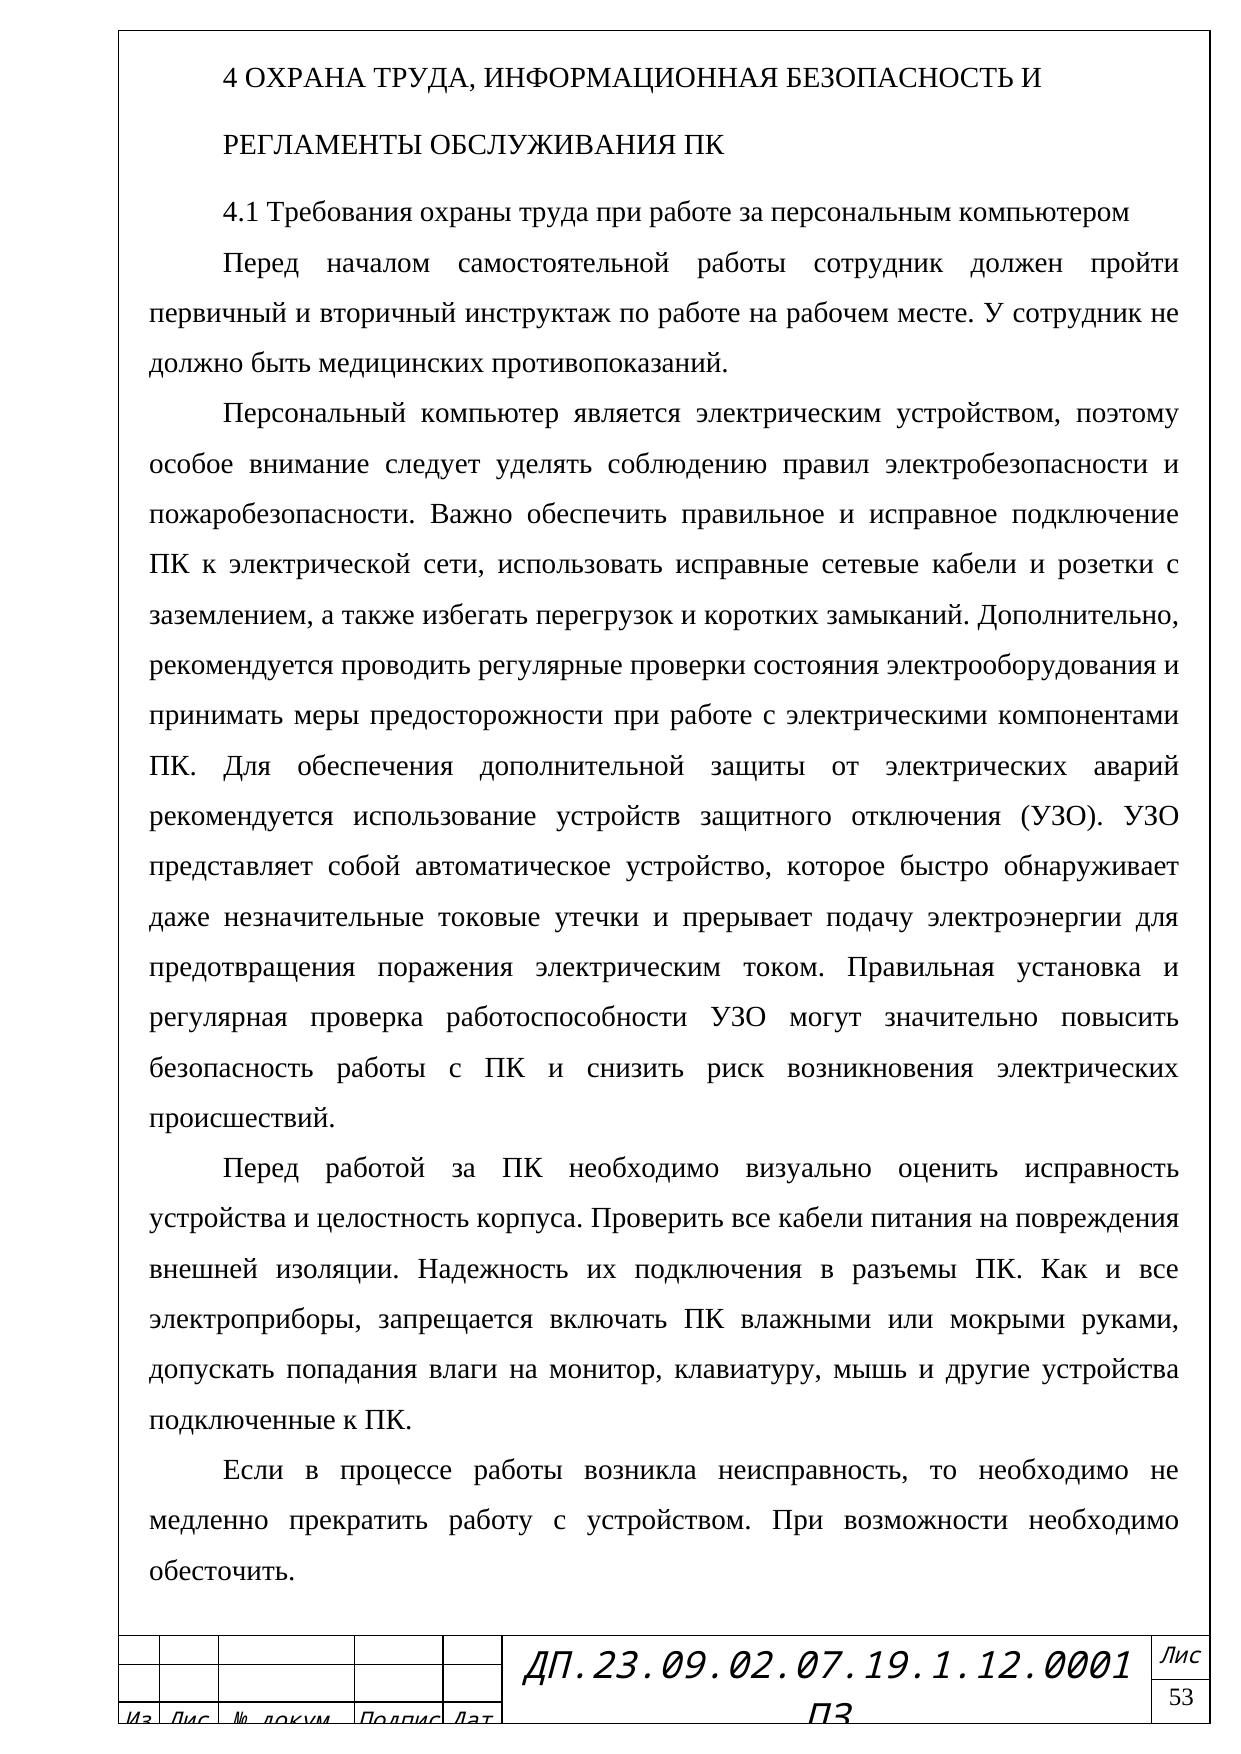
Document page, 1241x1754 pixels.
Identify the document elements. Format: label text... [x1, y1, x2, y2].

text Перед работой за ПК необходимо визуально оценить исправность устройства и целостность корпуса. Проверить все кабели питания на повреждения внешней изоляции. Надежность их подключения в разъемы ПК. Как и все электроприборы, запрещается включать ПК влажными или мокрыми руками, допускать попадания влаги на монитор, клавиатуру, мышь и другие устройства подключенные к ПК. [149, 1150, 1180, 1435]
text Если в процессе работы возникла неисправность, то необходимо не медленно прекратить работу с устройством. При возможности необходимо обесточить. [149, 1452, 1180, 1586]
title 4 ОХРАНА ТРУДА, ИНФОРМАЦИОННАЯ БЕЗОПАСНОСТЬ И РЕГЛАМЕНТЫ ОБСЛУЖИВАНИЯ ПК [223, 60, 1180, 161]
text Персональный компьютер является электрическим устройством, поэтому особое внимание следует уделять соблюдению правил электробезопасности и пожаробезопасности. Важно обеспечить правильное и исправное подключение ПК к электрической сети, использовать исправные сетевые кабели и розетки с заземлением, а также избегать перегрузок и коротких замыканий. Дополнительно, рекомендуется проводить регулярные проверки состояния электрооборудования и принимать меры предосторожности при работе с электрическими компонентами ПК. Для обеспечения дополнительной защиты от электрических аварий рекомендуется использование устройств защитного отключения (УЗО). УЗО представляет собой автоматическое устройство, которое быстро обнаруживает даже незначительные токовые утечки и прерывает подачу электроэнергии для предотвращения поражения электрическим током. Правильная установка и регулярная проверка работоспособности УЗО могут значительно повысить безопасность работы с ПК и снизить риск возникновения электрических происшествий. [149, 396, 1180, 1133]
subtitle 4.1 Требования охраны труда при работе за персональным компьютером [149, 194, 1180, 228]
text Перед началом самостоятельной работы сотрудник должен пройти первичный и вторичный инструктаж по работе на рабочем месте. У сотрудник не должно быть медицинских противопоказаний. [149, 245, 1180, 379]
